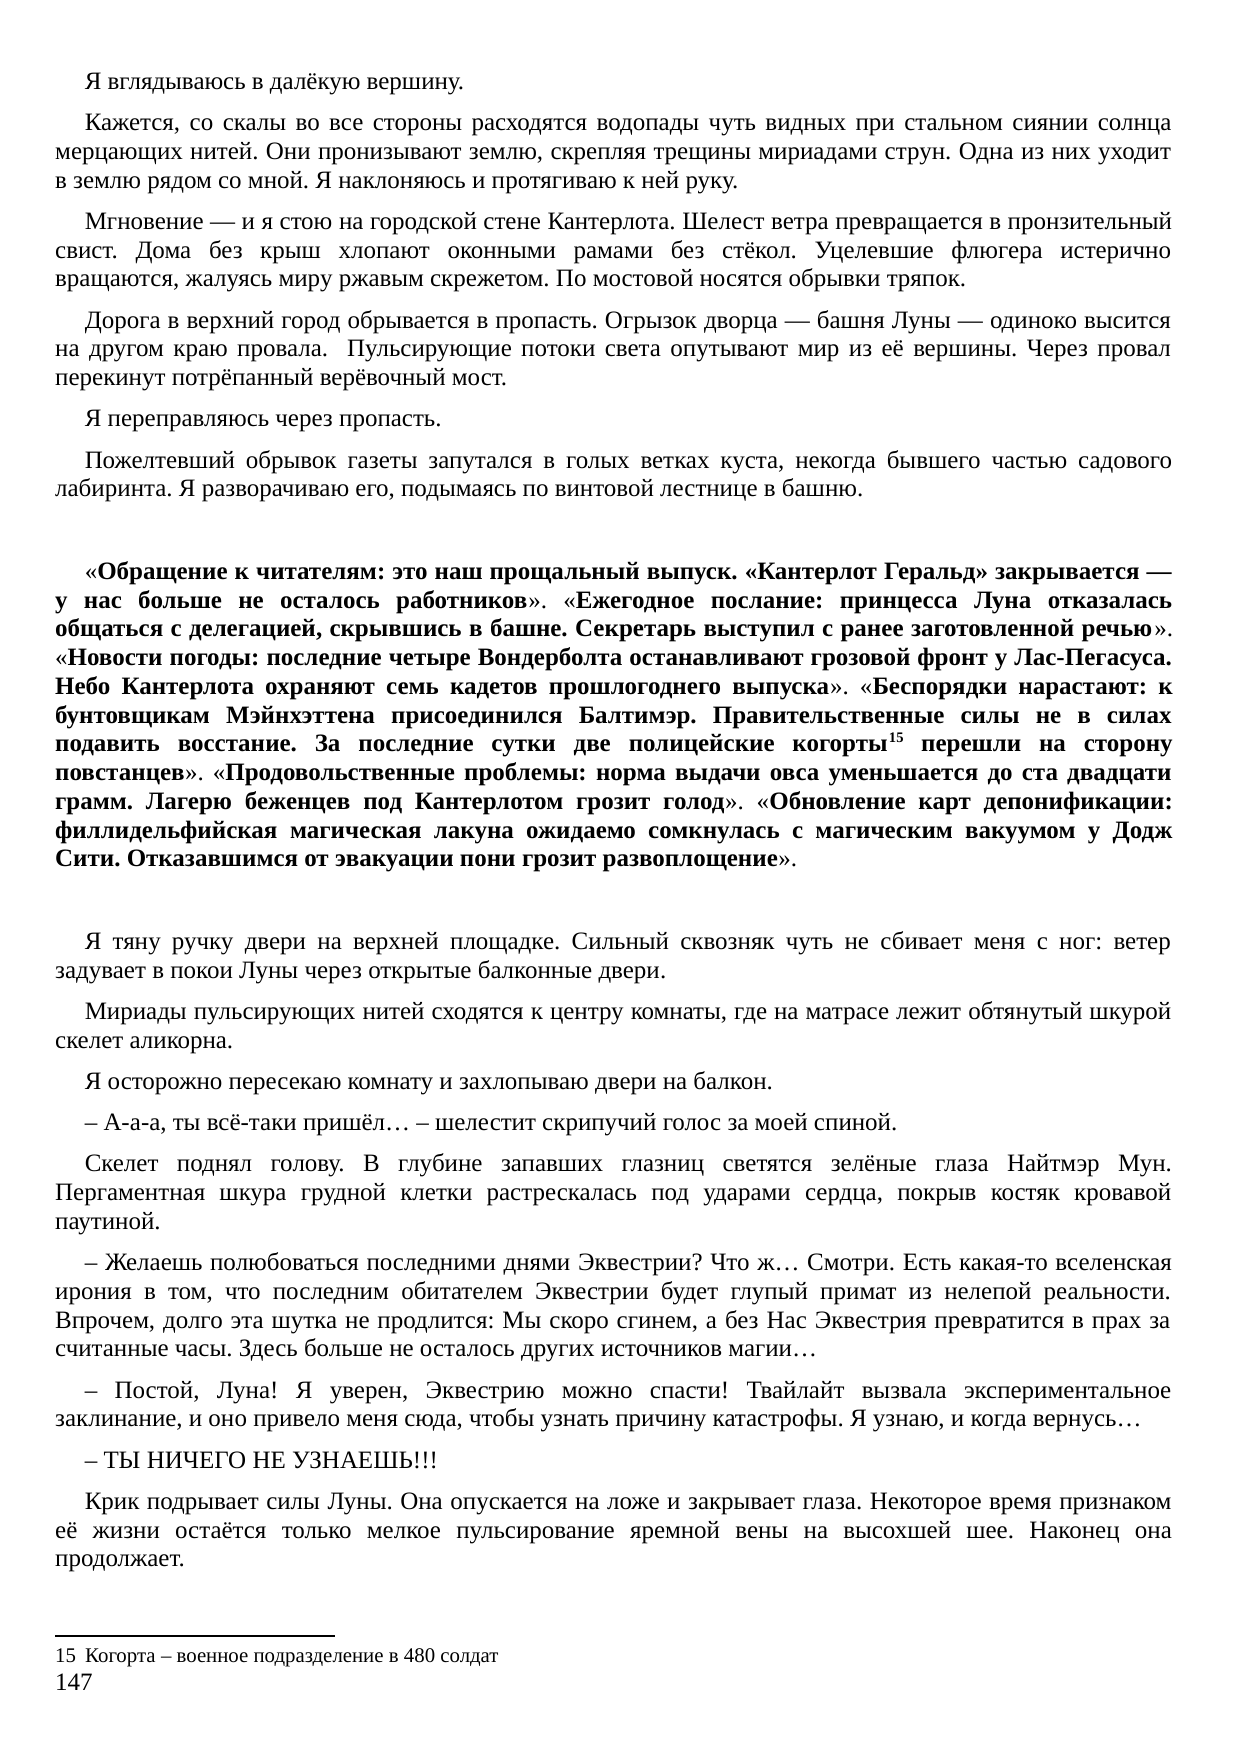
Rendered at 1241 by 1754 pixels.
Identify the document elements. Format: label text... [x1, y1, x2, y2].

text Кажется, со скалы во все стороны расходятся водопады чуть видных при стальном сиянии солнца мерцающих нитей. Они пронизывают землю, скрепляя трещины мириадами струн. Одна из них уходит в землю рядом со мной. Я наклоняюсь и протягиваю к ней руку. [55, 107, 1173, 193]
text Мириады пульсирующих нитей сходятся к центру комнаты, где на матрасе лежит обтянутый шкурой скелет аликорна. [55, 996, 1173, 1053]
text Крик подрывает силы Луны. Она опускается на ложе и закрывает глаза. Некоторое время признаком её жизни остаётся только мелкое пульсирование яремной вены на высохшей шее. Наконец она продолжает. [55, 1486, 1173, 1572]
text – Постой, Луна! Я уверен, Эквестрию можно спасти! Твайлайт вызвала экспериментальное заклинание, и оно привело меня сюда, чтобы узнать причину катастрофы. Я узнаю, и когда вернусь… [55, 1375, 1173, 1432]
text Мгновение — и я стою на городской стене Кантерлота. Шелест ветра превращается в пронзительный свист. Дома без крыш хлопают оконными рамами без стёкол. Уцелевшие флюгера истерично вращаются, жалуясь миру ржавым скрежетом. По мостовой носятся обрывки тряпок. [55, 206, 1173, 292]
text Дорога в верхний город обрывается в пропасть. Огрызок дворца — башня Луны — одиноко высится на другом краю провала. Пульсирующие потоки света опутывают мир из её вершины. Через провал перекинут потрёпанный верёвочный мост. [55, 305, 1173, 391]
text – А-а-а, ты всё-таки пришёл… – шелестит скрипучий голос за моей спиной. [55, 1107, 1173, 1136]
text Скелет поднял голову. В глубине запавших глазниц светятся зелёные глаза Найтмэр Мун. Пергаментная шкура грудной клетки растрескалась под ударами сердца, покрыв костяк кровавой паутиной. [55, 1148, 1173, 1235]
text Пожелтевший обрывок газеты запутался в голых ветках куста, некогда бывшего частью садового лабиринта. Я разворачиваю его, подымаясь по винтовой лестнице в башню. [55, 445, 1173, 502]
text Я осторожно пересекаю комнату и захлопываю двери на балкон. [55, 1066, 1173, 1095]
text – Желаешь полюбоваться последними днями Эквестрии? Что ж… Смотри. Есть какая-то вселенская ирония в том, что последним обитателем Эквестрии будет глупый примат из нелепой реальности. Впрочем, долго эта шутка не продлится: Мы скоро сгинем, а без Нас Эквестрия превратится в прах за считанные часы. Здесь больше не осталось других источников магии… [55, 1247, 1173, 1362]
text – ТЫ НИЧЕГО НЕ УЗНАЕШЬ!!! [55, 1445, 1173, 1473]
text «Обращение к читателям: это наш прощальный выпуск. «Кантерлот Геральд» закрывается — у нас больше не осталось работников». «Ежегодное послание: принцесса Луна отказалась общаться с делегацией, скрывшись в башне. Секретарь выступил с ранее заготовленной речью». «Новости погоды: последние четыре Вондерболта останавливают грозовой фронт у Лас-Пегасуса. Небо Кантерлота охраняют семь кадетов прошлогоднего выпуска». «Беспорядки нарастают: к бунтовщикам Мэйнхэттена присоединился Балтимэр. Правительственные силы не в силах подавить восстание. За последние сутки две полицейские когорты перешли на сторону повстанцев». «Продовольственные проблемы: норма выдачи овса уменьшается до ста двадцати грамм. Лагерю беженцев под Кантерлотом грозит голод». «Обновление карт депонификации: филлидельфийская магическая лакуна ожидаемо сомкнулась с магическим вакуумом у Додж Сити. Отказавшимся от эвакуации пони грозит развоплощение». [55, 556, 1173, 872]
text Я тяну ручку двери на верхней площадке. Сильный сквозняк чуть не сбивает меня с ног: ветер задувает в покои Луны через открытые балконные двери. [55, 926, 1173, 983]
text Я вглядываюсь в далёкую вершину. [55, 66, 1173, 95]
text Когорта – военное подразделение в 480 солдат [55, 1642, 1173, 1667]
text Я переправляюсь через пропасть. [55, 403, 1173, 432]
